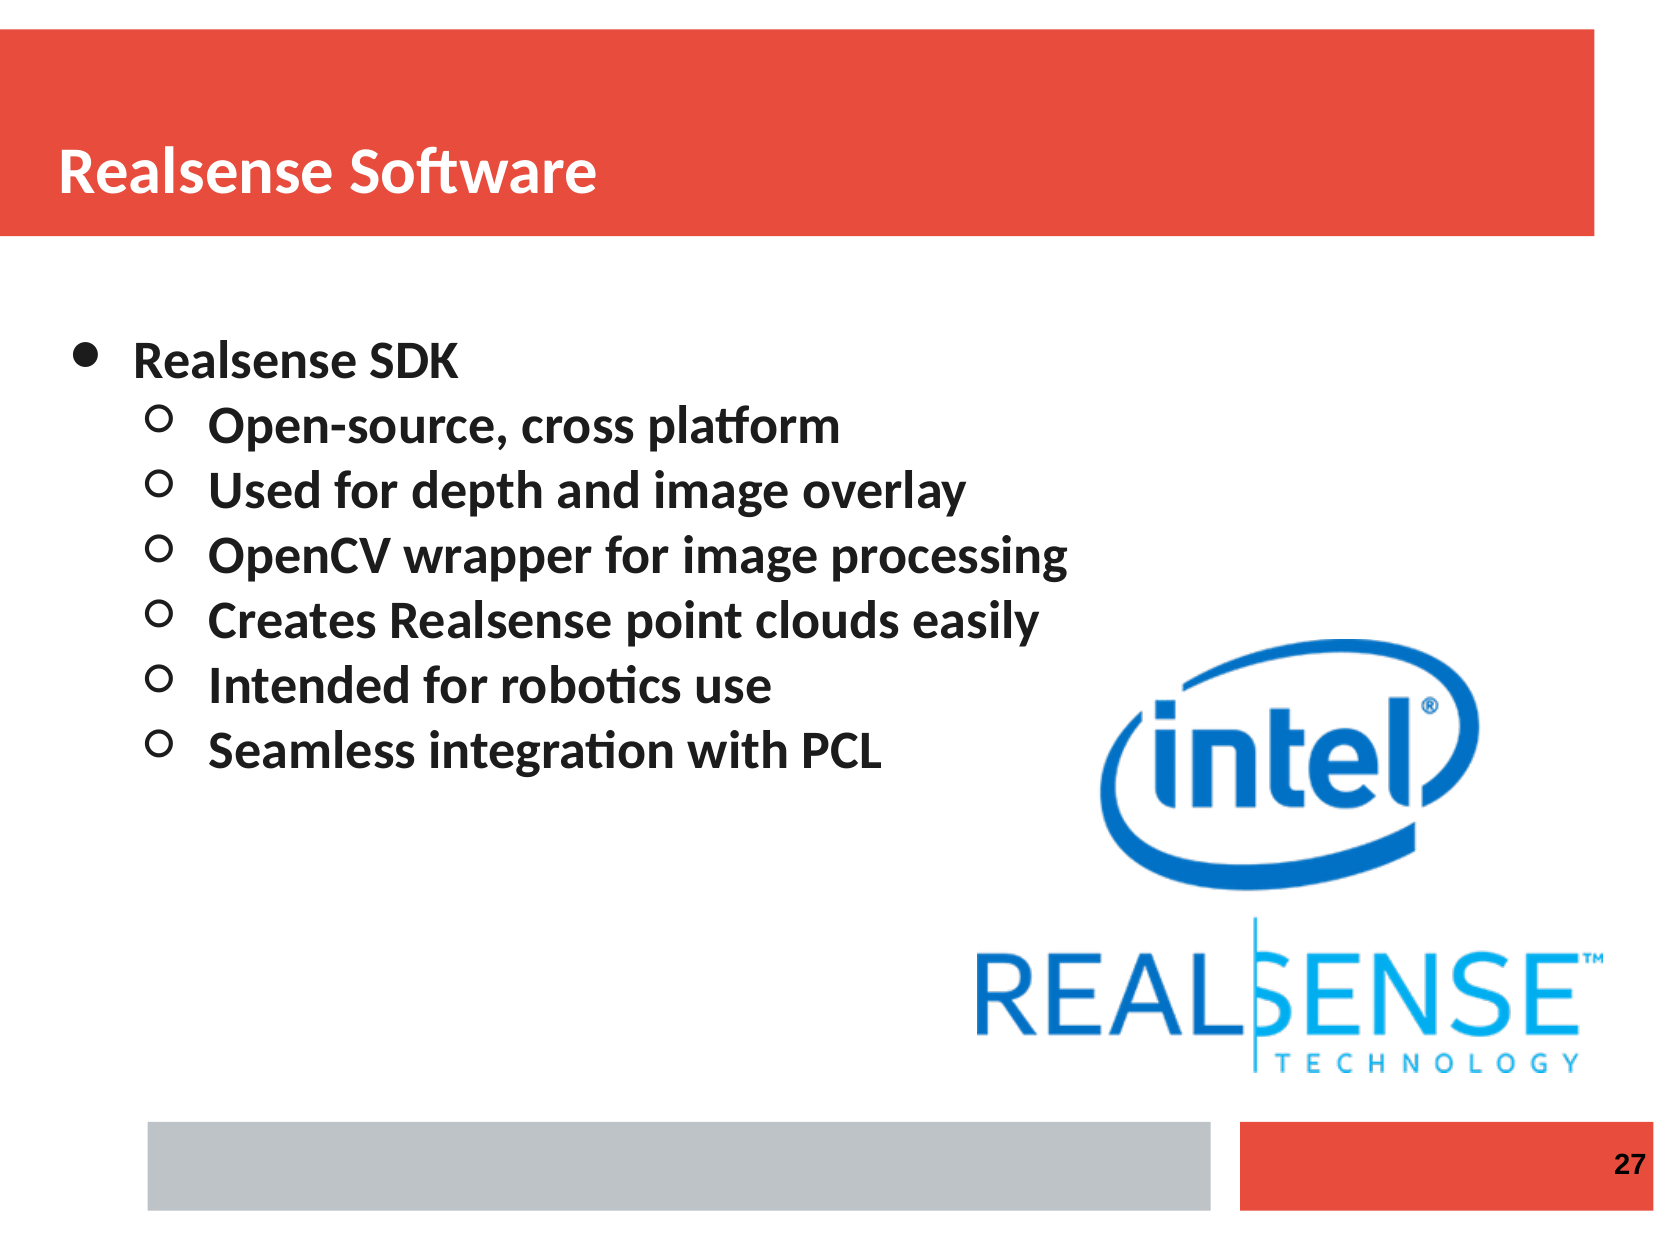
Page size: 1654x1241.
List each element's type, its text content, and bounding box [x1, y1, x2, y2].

picture [977, 639, 1603, 1073]
text_box Realsense SDK Open-source, cross platform Used for depth and image overlay OpenCV wrapper for image processing Creates Realsense point clouds easily Intended for robotics use Seamless integration with PCL [58, 324, 1565, 1093]
slide_number [1547, 1145, 1647, 1241]
text_box Realsense Software [58, 58, 1595, 207]
